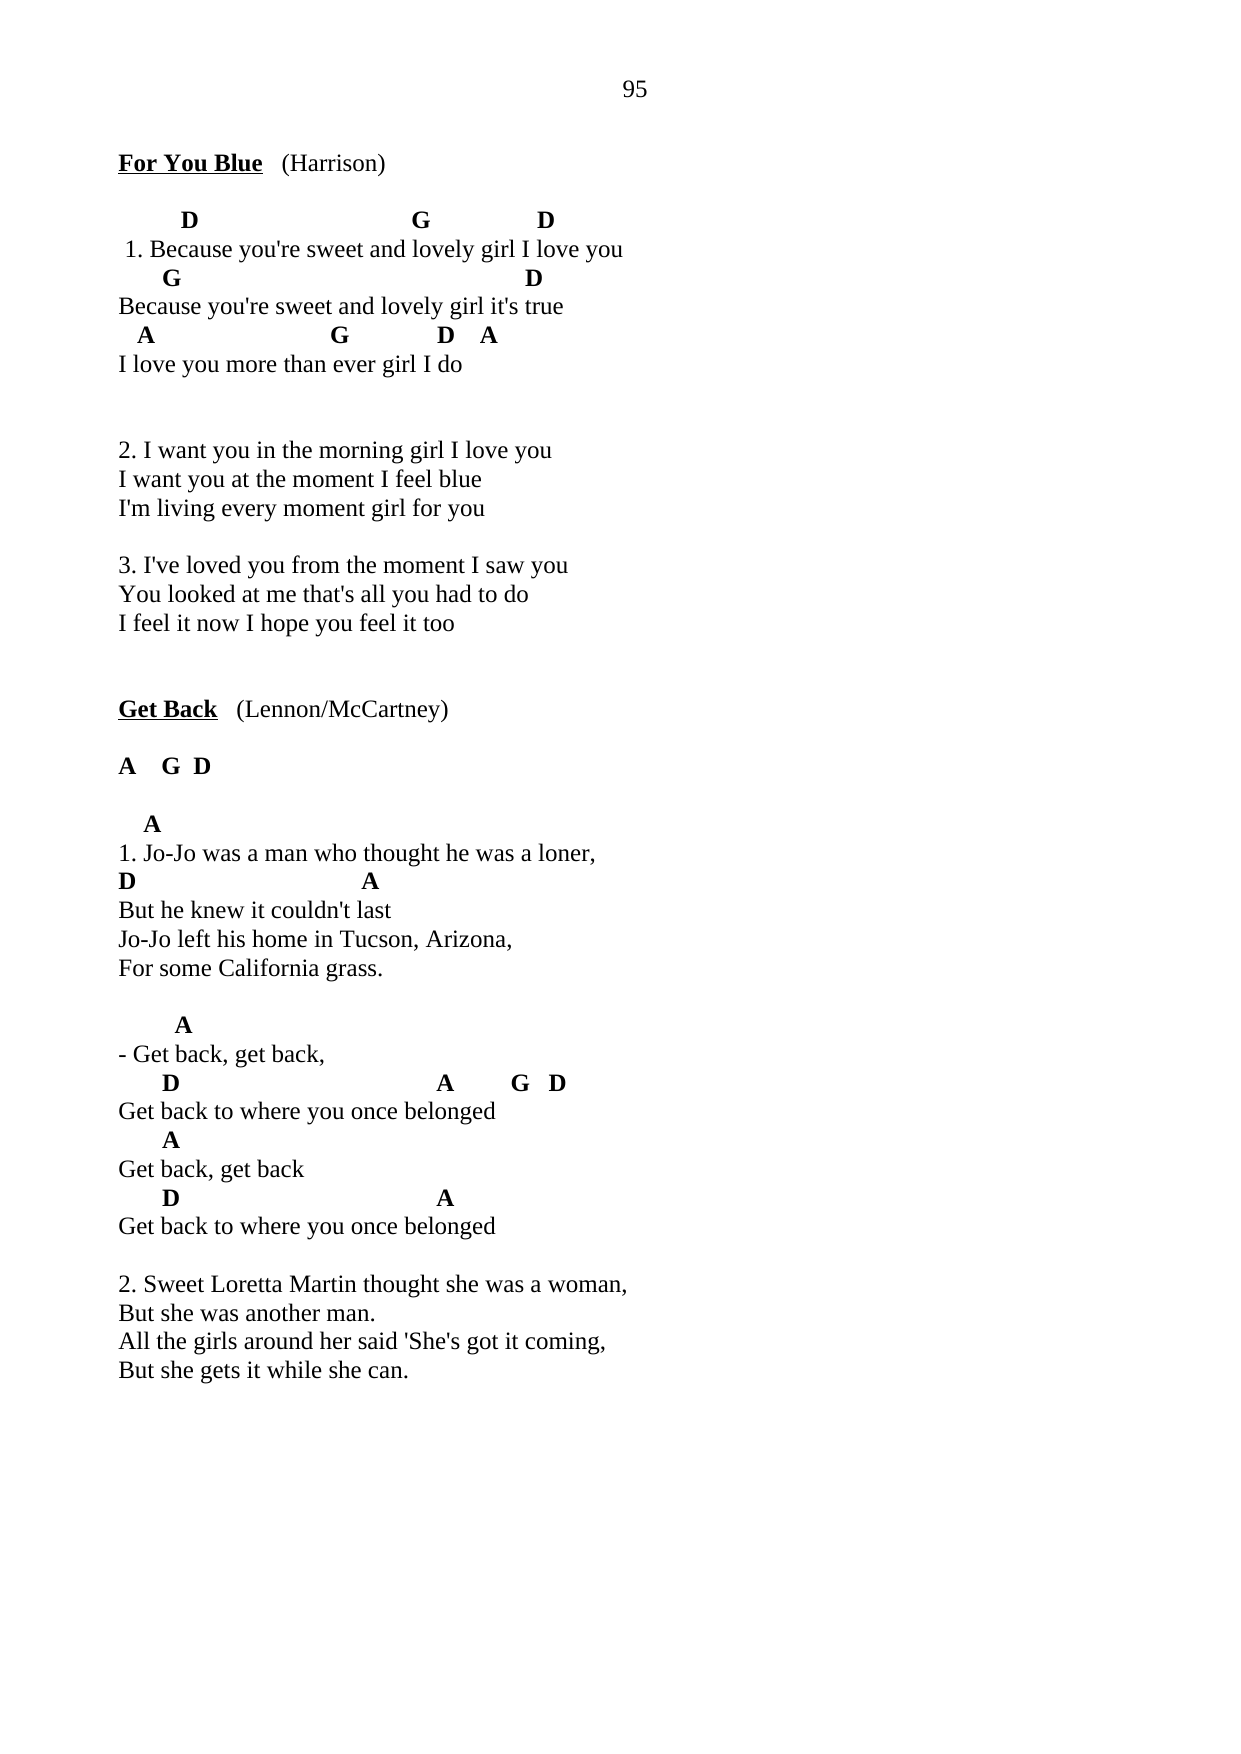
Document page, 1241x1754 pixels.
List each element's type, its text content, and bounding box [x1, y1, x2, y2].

text G D [118, 263, 1152, 291]
text 1. Jo-Jo was a man who thought he was a loner, [118, 838, 1152, 866]
text Get Back (Lennon/McCartney) [118, 694, 1152, 751]
text For some California grass. [118, 953, 1152, 981]
text 2. Sweet Loretta Martin thought she was a woman, [118, 1269, 1152, 1298]
text 2. I want you in the morning girl I love you [118, 435, 1152, 464]
text All the girls around her said 'She's got it coming, [118, 1326, 1152, 1355]
text But he knew it couldn't last [118, 895, 1152, 924]
text A [118, 809, 1152, 838]
text Get back to where you once belonged [118, 1096, 1152, 1125]
text But she was another man. [118, 1298, 1152, 1326]
text A G D A [118, 320, 1152, 349]
text I'm living every moment girl for you [118, 493, 1152, 521]
text D A [118, 1183, 1152, 1211]
text A [118, 1010, 1152, 1039]
text A G D [118, 751, 1152, 780]
text Because you're sweet and lovely girl it's true [118, 291, 1152, 320]
text D A [118, 866, 1152, 895]
text Jo-Jo left his home in Tucson, Arizona, [118, 924, 1152, 953]
text Get back, get back [118, 1154, 1152, 1183]
text 1. Because you're sweet and lovely girl I love you [118, 234, 1152, 263]
text You looked at me that's all you had to do [118, 579, 1152, 608]
text - Get back, get back, [118, 1039, 1152, 1068]
text A [118, 1125, 1152, 1154]
text For You Blue (Harrison) [118, 148, 1152, 176]
text D A G D [118, 1068, 1152, 1096]
text But she gets it while she can. [118, 1355, 1152, 1384]
text D G D [118, 205, 1152, 234]
text I feel it now I hope you feel it too [118, 608, 1152, 636]
text Get back to where you once belonged [118, 1211, 1152, 1240]
text I want you at the moment I feel blue [118, 464, 1152, 493]
text I love you more than ever girl I do [118, 349, 1152, 378]
text 3. I've loved you from the moment I saw you [118, 550, 1152, 579]
